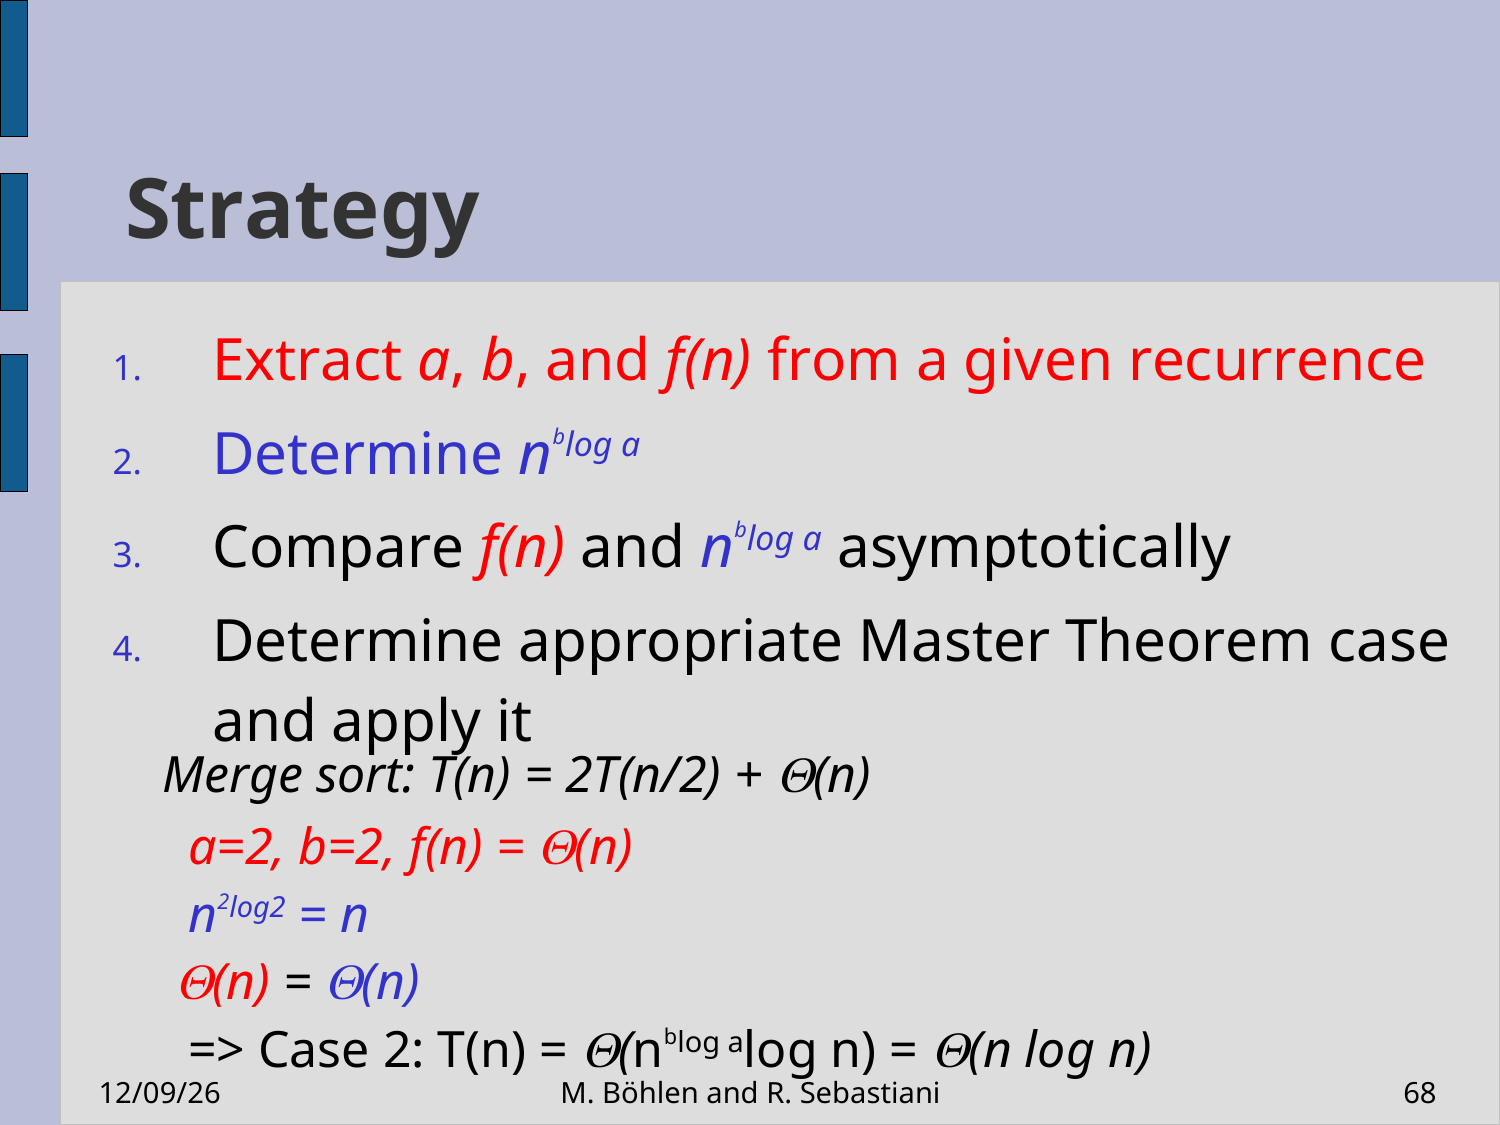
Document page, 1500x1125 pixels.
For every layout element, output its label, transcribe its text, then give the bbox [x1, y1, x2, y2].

title Strategy [110, 67, 1392, 271]
text_box Merge sort: T(n) = 2T(n/2) + (n) a=2, b=2, f(n) = (n) n2log2 = n (n) = (n) => Case 2: T(n) = (nblog alog n) = (n log n) [147, 731, 1370, 1075]
list Extract a, b, and f(n) from a given recurrence Determine nblog a Compare f(n) and nblog a asymptotically Determine appropriate Master Theorem case and apply it [97, 310, 1469, 723]
